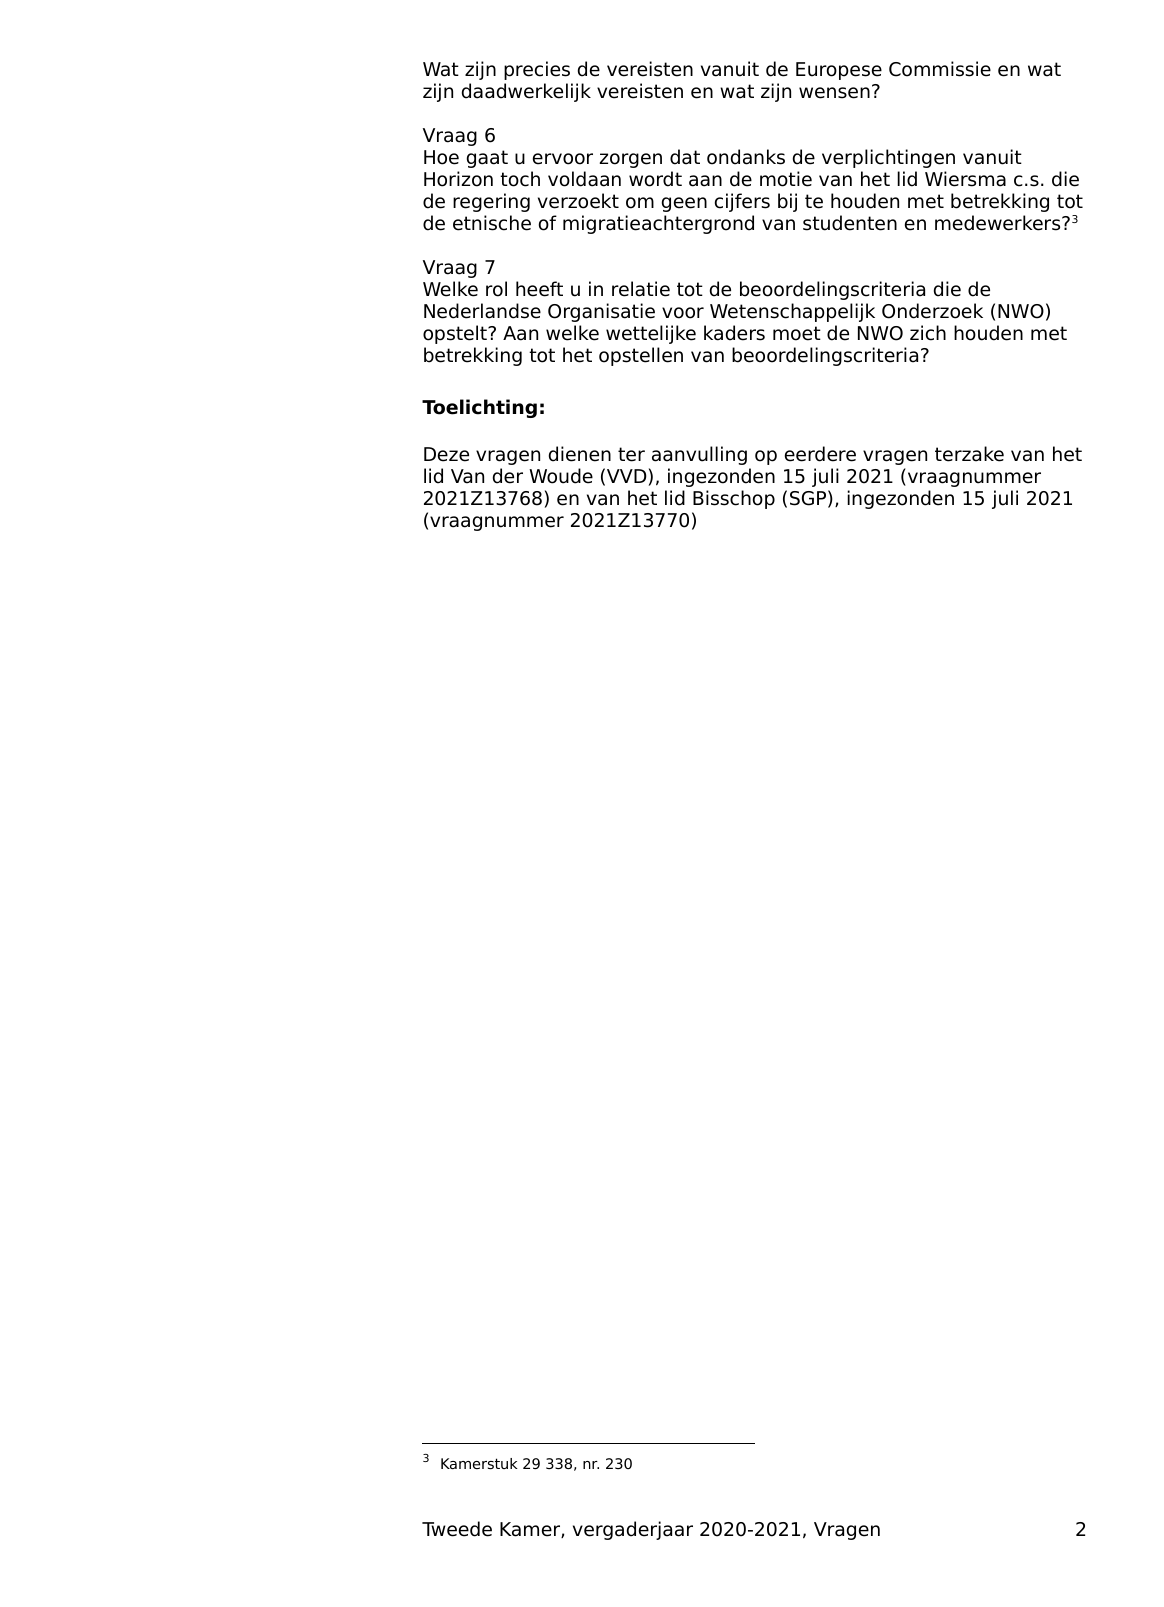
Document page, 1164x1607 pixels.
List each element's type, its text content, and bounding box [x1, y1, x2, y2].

text Vraag 6 [422, 125, 1087, 147]
subtitle Toelichting: [422, 397, 1087, 419]
text Welke rol heeft u in relatie tot de beoordelingscriteria die de Nederlandse Organisatie voor Wetenschappelijk Onderzoek (NWO) opstelt? Aan welke wettelijke kaders moet de NWO zich houden met betrekking tot het opstellen van beoordelingscriteria? [422, 279, 1087, 367]
text Vraag 7 [422, 257, 1087, 279]
text Deze vragen dienen ter aanvulling op eerdere vragen terzake van het lid Van der Woude (VVD), ingezonden 15 juli 2021 (vraagnummer 2021Z13768) en van het lid Bisschop (SGP), ingezonden 15 juli 2021 (vraagnummer 2021Z13770) [422, 444, 1087, 532]
text Hoe gaat u ervoor zorgen dat ondanks de verplichtingen vanuit Horizon toch voldaan wordt aan de motie van het lid Wiersma c.s. die de regering verzoekt om geen cijfers bij te houden met betrekking tot de etnische of migratieachtergrond van studenten en medewerkers? [422, 147, 1087, 235]
text Kamerstuk 29 338, nr. 230 [422, 1452, 1087, 1474]
text Wat zijn precies de vereisten vanuit de Europese Commissie en wat zijn daadwerkelijk vereisten en wat zijn wensen? [422, 59, 1087, 103]
